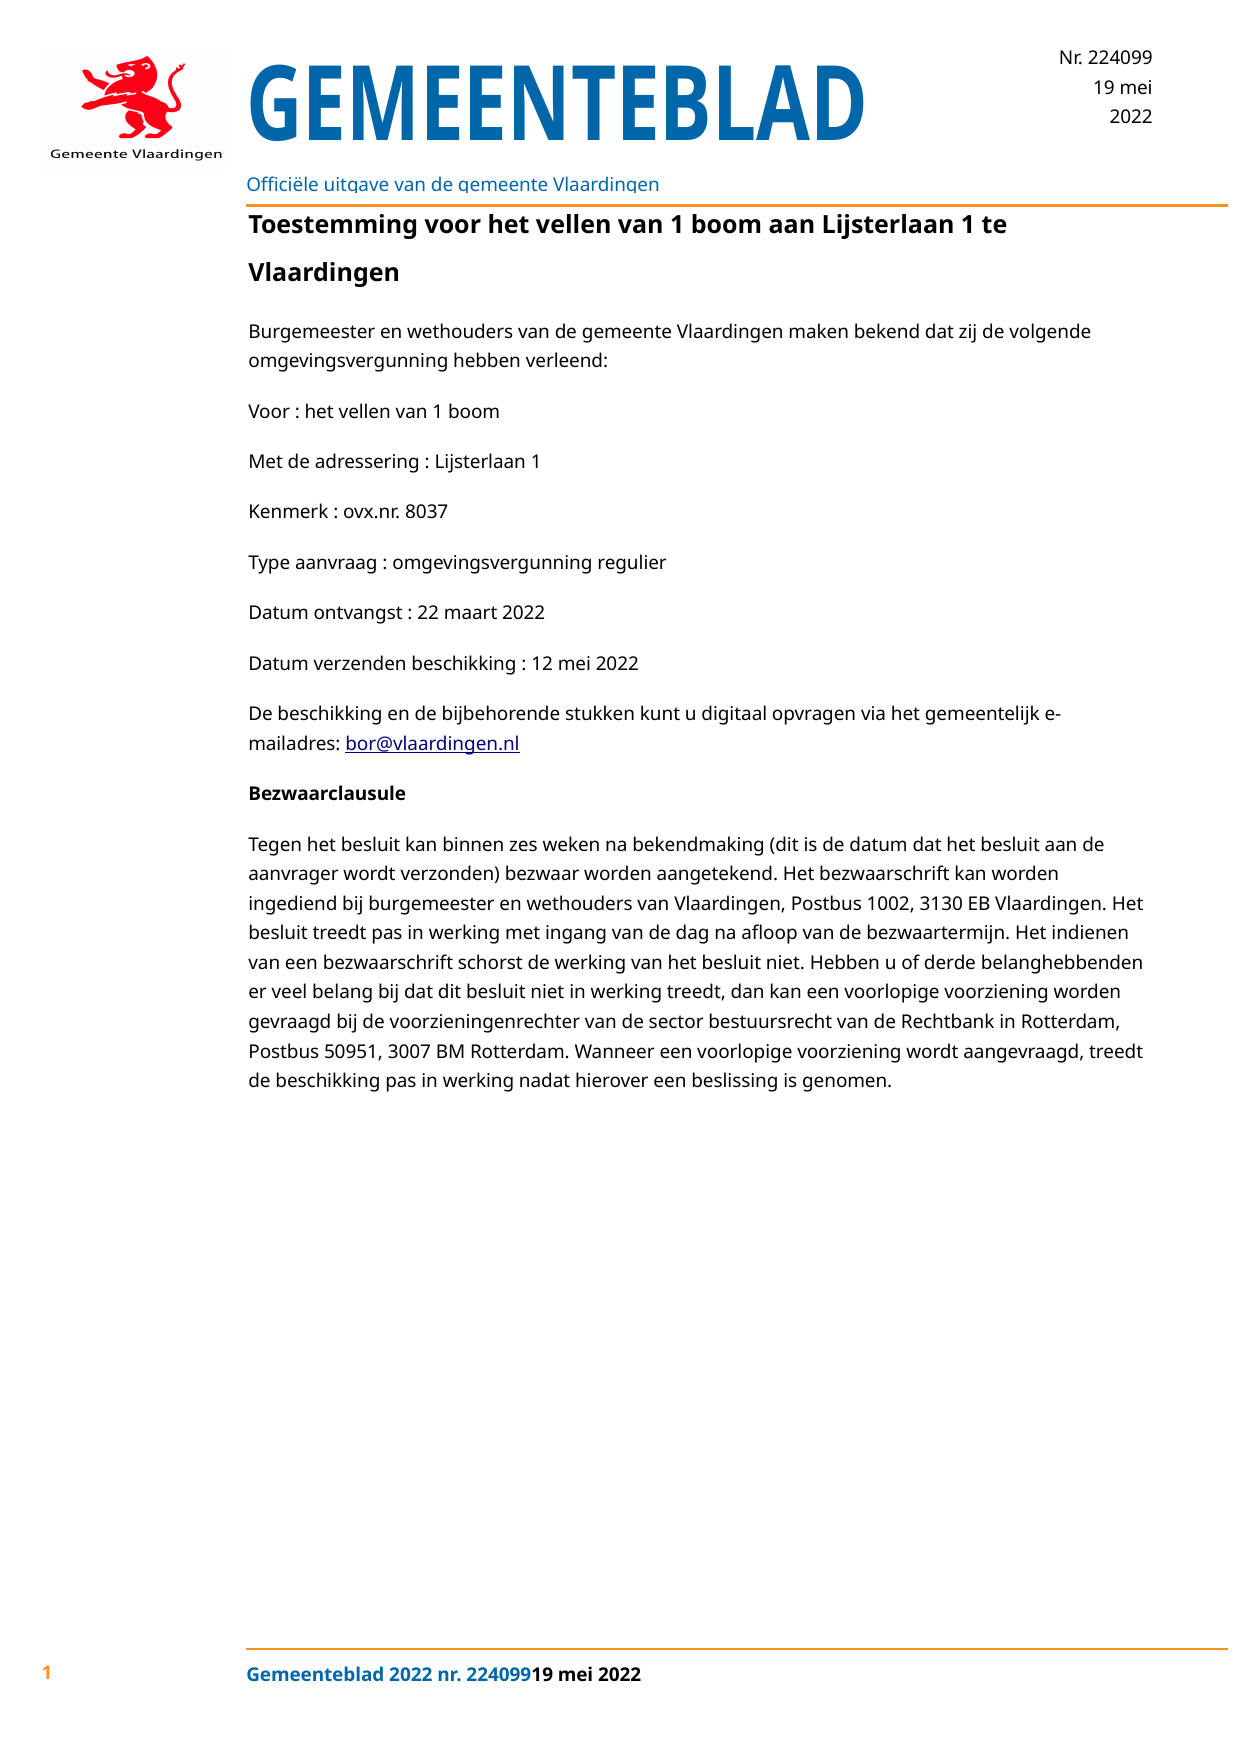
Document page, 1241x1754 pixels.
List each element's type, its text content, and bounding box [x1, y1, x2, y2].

text Toestemming voor het vellen van 1 boom aan Lijsterlaan 1 te Vlaardingen [248, 207, 1152, 288]
text Voor : het vellen van 1 boom [248, 398, 1152, 424]
text Kenmerk : ovx.nr. 8037 [248, 499, 1152, 524]
picture [41, 47, 231, 172]
text Type aanvraag : omgevingsvergunning regulier [248, 549, 1152, 575]
text De beschikking en de bijbehorende stukken kunt u digitaal opvragen via het gemeentelijk e-mailadres: bor@vlaardingen.nl [248, 700, 1152, 756]
text Datum verzenden beschikking : 12 mei 2022 [248, 650, 1152, 676]
text Bezwaarclausule [248, 780, 1152, 806]
text Datum ontvangst : 22 maart 2022 [248, 599, 1152, 625]
text Met de adressering : Lijsterlaan 1 [248, 448, 1152, 474]
text Tegen het besluit kan binnen zes weken na bekendmaking (dit is de datum dat het besluit aan de aanvrager wordt verzonden) bezwaar worden aangetekend. Het bezwaarschrift kan worden ingediend bij burgemeester en wethouders van Vlaardingen, Postbus 1002, 3130 EB Vlaardingen. Het besluit treedt pas in werking met ingang van de dag na afloop van de bezwaartermijn. Het indienen van een bezwaarschrift schorst de werking van het besluit niet. Hebben u of derde belanghebbenden er veel belang bij dat dit besluit niet in werking treedt, dan kan een voorlopige voorziening worden gevraagd bij de voorzieningenrechter van de sector bestuursrecht van de Rechtbank in Rotterdam, Postbus 50951, 3007 BM Rotterdam. Wanneer een voorlopige voorziening wordt aangevraagd, treedt de beschikking pas in werking nadat hierover een beslissing is genomen. [248, 831, 1152, 1093]
text Burgemeester en wethouders van de gemeente Vlaardingen maken bekend dat zij de volgende omgevingsvergunning hebben verleend: [248, 318, 1152, 373]
